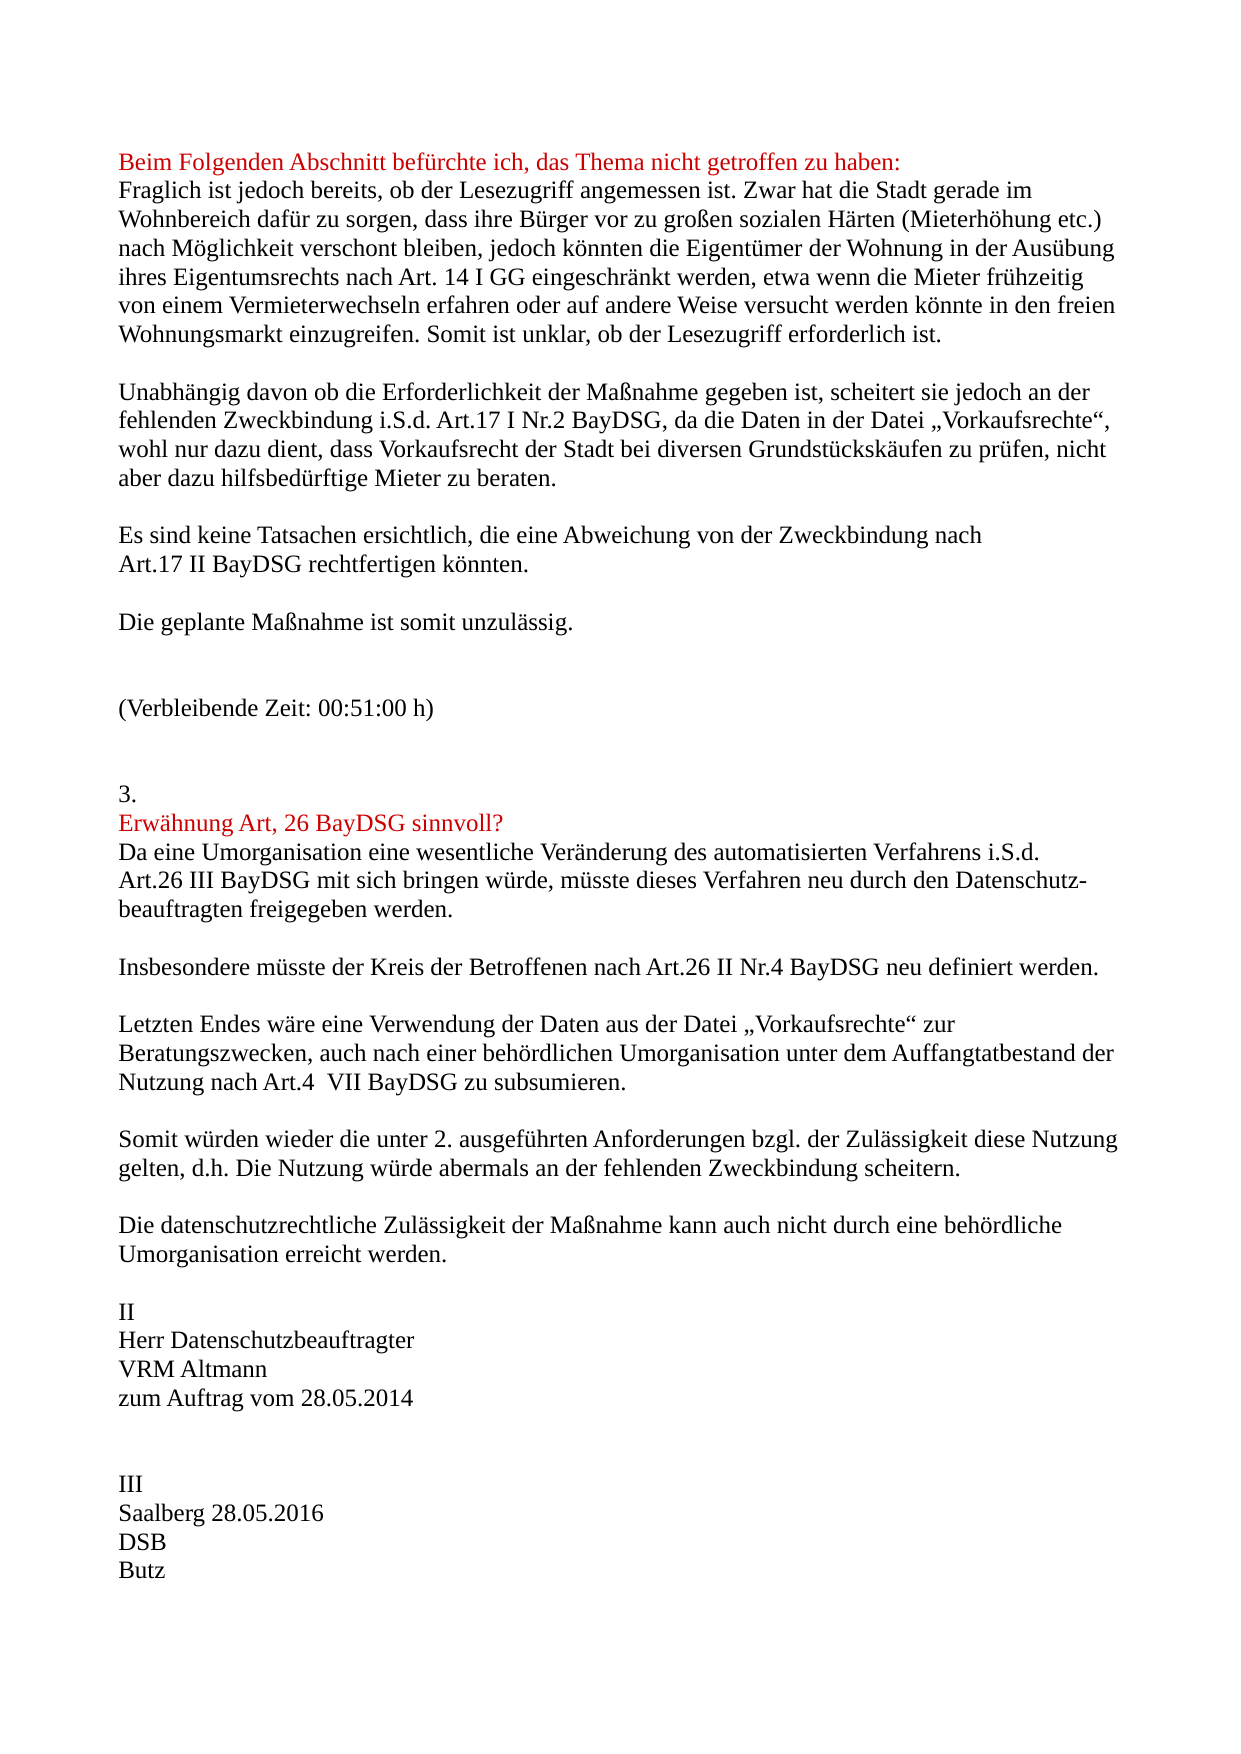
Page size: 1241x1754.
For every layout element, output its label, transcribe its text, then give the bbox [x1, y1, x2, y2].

text Art.17 II BayDSG rechtfertigen könnten. [118, 549, 1122, 578]
text Letzten Endes wäre eine Verwendung der Daten aus der Datei „Vorkaufsrechte“ zur Beratungszwecken, auch nach einer behördlichen Umorganisation unter dem Auffangtatbestand der Nutzung nach Art.4 VII BayDSG zu subsumieren. [118, 1009, 1122, 1096]
text Da eine Umorganisation eine wesentliche Veränderung des automatisierten Verfahrens i.S.d. [118, 837, 1122, 866]
text VRM Altmann [118, 1354, 1122, 1383]
text Beim Folgenden Abschnitt befürchte ich, das Thema nicht getroffen zu haben: [118, 147, 1122, 176]
text Die datenschutzrechtliche Zulässigkeit der Maßnahme kann auch nicht durch eine behördliche Umorganisation erreicht werden. [118, 1211, 1122, 1268]
text Fraglich ist jedoch bereits, ob der Lesezugriff angemessen ist. Zwar hat die Stadt gerade im Wohnbereich dafür zu sorgen, dass ihre Bürger vor zu großen sozialen Härten (Mieterhöhung etc.) nach Möglichkeit verschont bleiben, jedoch könnten die Eigentümer der Wohnung in der Ausübung ihres Eigentumsrechts nach Art. 14 I GG eingeschränkt werden, etwa wenn die Mieter frühzeitig von einem Vermieterwechseln erfahren oder auf andere Weise versucht werden könnte in den freien Wohnungsmarkt einzugreifen. Somit ist unklar, ob der Lesezugriff erforderlich ist. [118, 176, 1122, 348]
text Unabhängig davon ob die Erforderlichkeit der Maßnahme gegeben ist, scheitert sie jedoch an der fehlenden Zweckbindung i.S.d. Art.17 I Nr.2 BayDSG, da die Daten in der Datei „Vorkaufsrechte“, wohl nur dazu dient, dass Vorkaufsrecht der Stadt bei diversen Grundstückskäufen zu prüfen, nicht aber dazu hilfsbedürftige Mieter zu beraten. [118, 377, 1122, 492]
text Die geplante Maßnahme ist somit unzulässig. [118, 607, 1122, 636]
text beauftragten freigegeben werden. [118, 894, 1122, 923]
text Somit würden wieder die unter 2. ausgeführten Anforderungen bzgl. der Zulässigkeit diese Nutzung gelten, d.h. Die Nutzung würde abermals an der fehlenden Zweckbindung scheitern. [118, 1124, 1122, 1182]
text Saalberg 28.05.2016 DSB Butz [118, 1498, 1122, 1584]
text Art.26 III BayDSG mit sich bringen würde, müsste dieses Verfahren neu durch den Datenschutz- [118, 866, 1122, 894]
text Insbesondere müsste der Kreis der Betroffenen nach Art.26 II Nr.4 BayDSG neu definiert werden. [118, 952, 1122, 981]
text zum Auftrag vom 28.05.2014 [118, 1383, 1122, 1412]
text 3. [118, 779, 1122, 808]
text (Verbleibende Zeit: 00:51:00 h) [118, 693, 1122, 722]
text Es sind keine Tatsachen ersichtlich, die eine Abweichung von der Zweckbindung nach [118, 521, 1122, 549]
text Erwähnung Art, 26 BayDSG sinnvoll? [118, 808, 1122, 837]
text II Herr Datenschutzbeauftragter [118, 1297, 1122, 1354]
text III [118, 1469, 1122, 1498]
